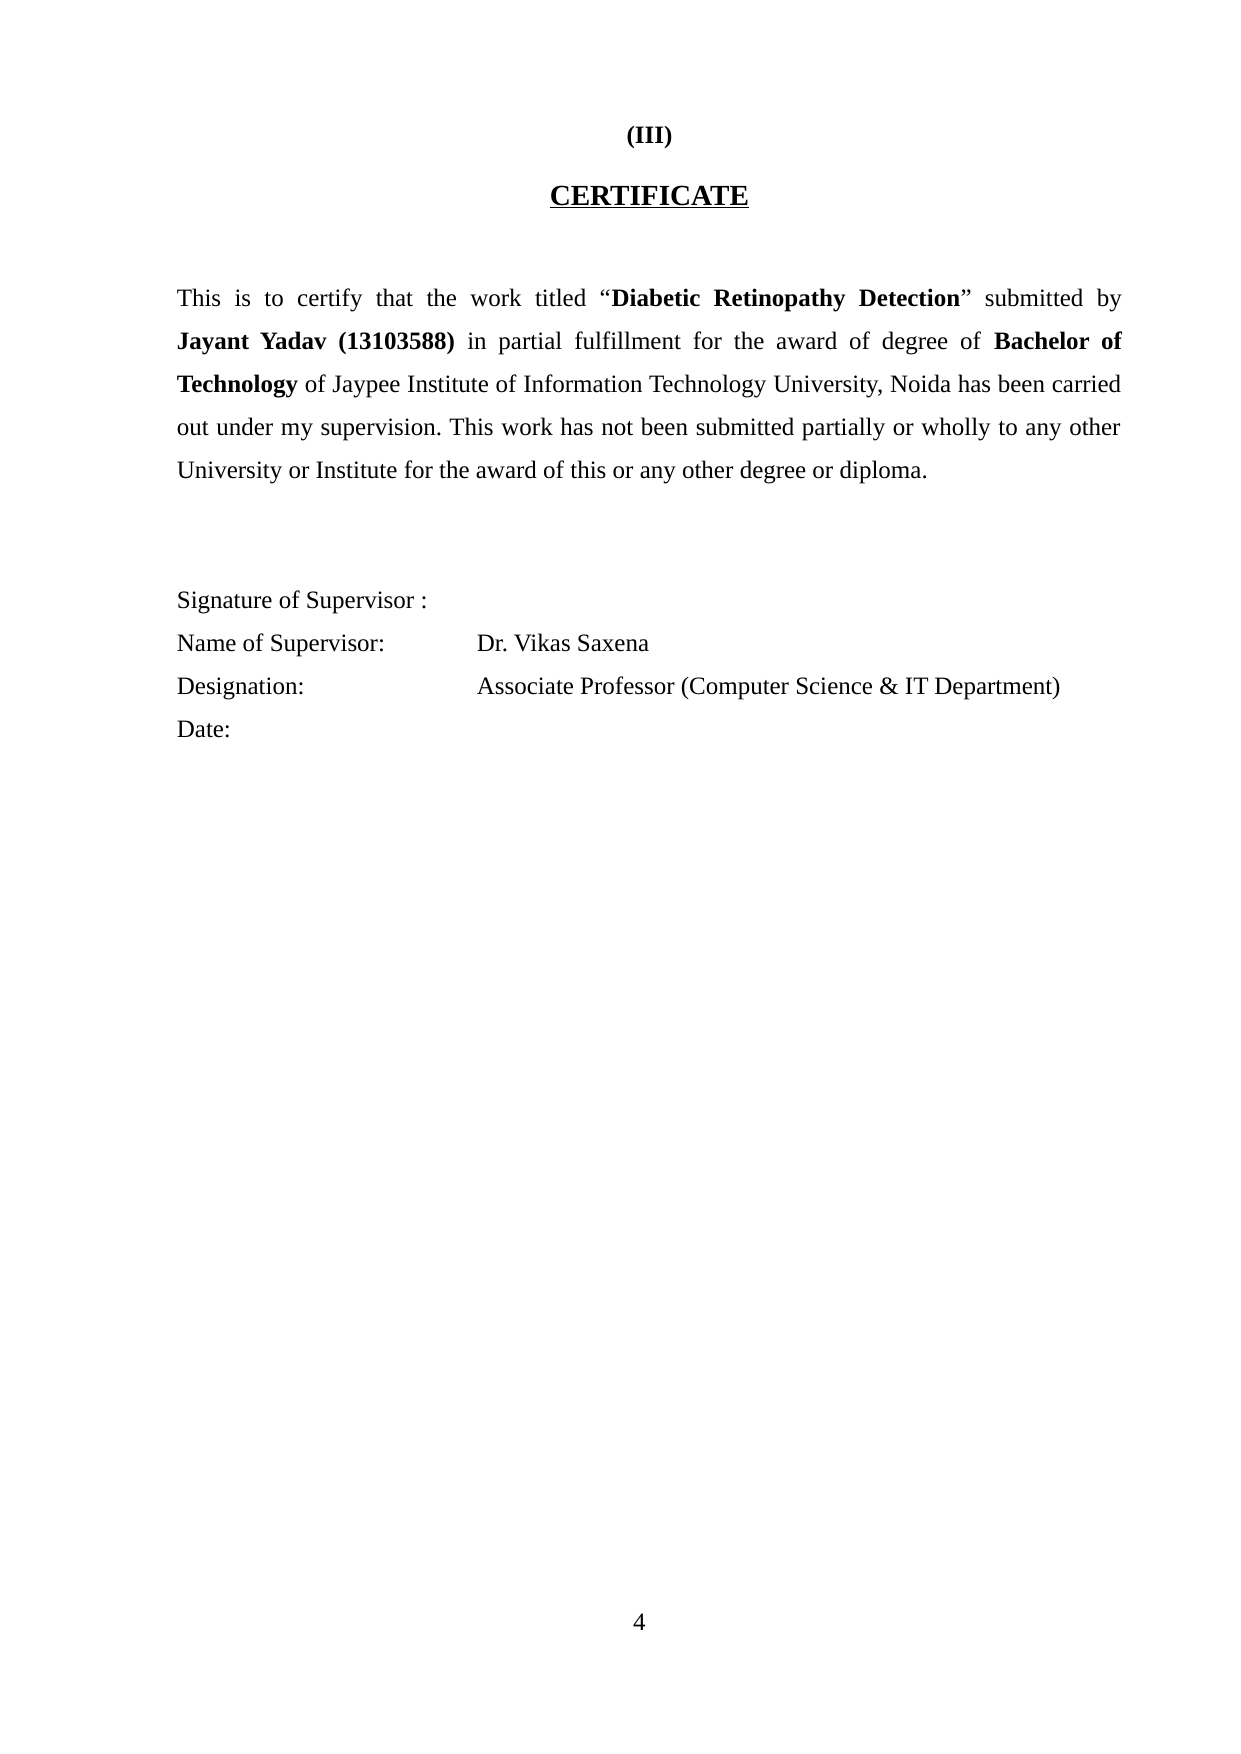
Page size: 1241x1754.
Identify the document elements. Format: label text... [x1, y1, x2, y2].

text CERTIFICATE [177, 178, 1122, 211]
text Designation: Associate Professor (Computer Science & IT Department) [177, 671, 1122, 700]
text Name of Supervisor: Dr. Vikas Saxena [177, 628, 1122, 657]
text (III) [177, 120, 1122, 149]
text Signature of Supervisor : [177, 585, 1122, 614]
text Date: [177, 714, 1122, 743]
text This is to certify that the work titled “Diabetic Retinopathy Detection” submitted by Jayant Yadav (13103588) in partial fulfillment for the award of degree of Bachelor of Technology of Jaypee Institute of Information Technology University, Noida has been carried out under my supervision. This work has not been submitted partially or wholly to any other University or Institute for the award of this or any other degree or diploma. [177, 283, 1122, 484]
